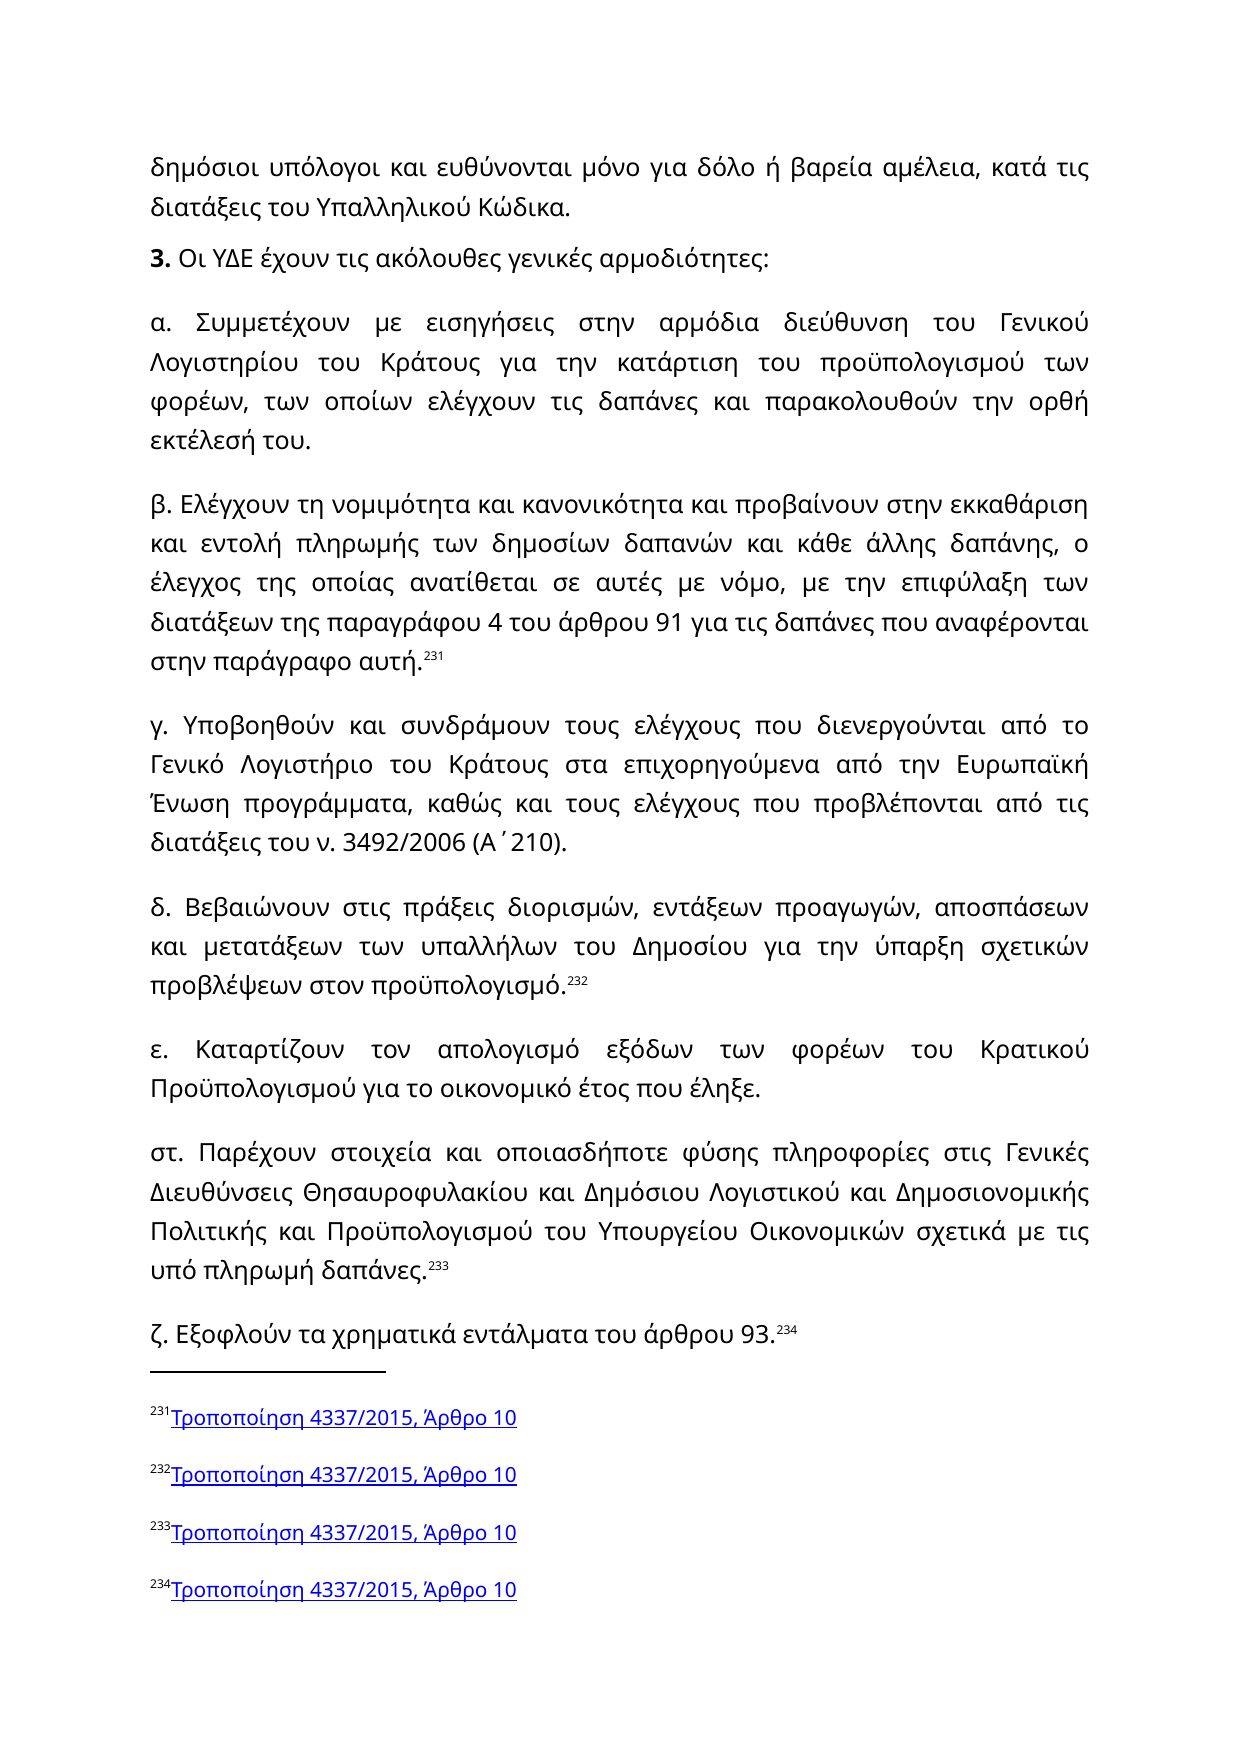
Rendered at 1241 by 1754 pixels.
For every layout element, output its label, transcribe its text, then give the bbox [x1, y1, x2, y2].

text στ. Παρέχουν στοιχεία και οποιασδήποτε φύσης πληροφορίες στις Γενικές Διευθύνσεις Θησαυροφυλακίου και Δημόσιου Λογιστικού και Δημοσιονομικής Πολιτικής και Προϋπολογισμού του Υπουργείου Οικονομικών σχετικά με τις υπό πληρωμή δαπάνες. [150, 1135, 1090, 1287]
text γ. Υποβοηθούν και συνδράμουν τους ελέγχους που διενεργούνται από το Γενικό Λογιστήριο του Κράτους στα επιχορηγούμενα από την Ευρωπαϊκή Ένωση προγράμματα, καθώς και τους ελέγχους που προβλέπονται από τις διατάξεις του ν. 3492/2006 (Α΄210). [150, 707, 1090, 859]
text ζ. Εξοφλούν τα χρηματικά εντάλματα του άρθρου 93. [150, 1317, 1090, 1351]
text Τροποποίηση 4337/2015, Άρθρο 10 [150, 1576, 1090, 1604]
text Τροποποίηση 4337/2015, Άρθρο 10 [150, 1518, 1090, 1546]
text α. Συμμετέχουν με εισηγήσεις στην αρμόδια διεύθυνση του Γενικού Λογιστηρίου του Κράτους για την κατάρτιση του προϋπολογισμού των φορέων, των οποίων ελέγχουν τις δαπάνες και παρακολουθούν την ορθή εκτέλεσή του. [150, 305, 1090, 457]
text 3. Οι ΥΔΕ έχουν τις ακόλουθες γενικές αρμοδιότητες: [150, 241, 1090, 275]
text ε. Καταρτίζουν τον απολογισμό εξόδων των φορέων του Κρατικού Προϋπολογισμού για το οικονομικό έτος που έληξε. [150, 1032, 1090, 1105]
text δημόσιοι υπόλογοι και ευθύνονται μόνο για δόλο ή βαρεία αμέλεια, κατά τις διατάξεις του Υπαλληλικού Κώδικα. [150, 150, 1090, 223]
text Τροποποίηση 4337/2015, Άρθρο 10 [150, 1403, 1090, 1431]
text Τροποποίηση 4337/2015, Άρθρο 10 [150, 1460, 1090, 1489]
text δ. Βεβαιώνουν στις πράξεις διορισμών, εντάξεων προαγωγών, αποσπάσεων και μετατάξεων των υπαλλήλων του Δημοσίου για την ύπαρξη σχετικών προβλέψεων στον προϋπολογισμό. [150, 889, 1090, 1002]
text β. Ελέγχουν τη νομιμότητα και κανονικότητα και προβαίνουν στην εκκαθάριση και εντολή πληρωμής των δημοσίων δαπανών και κάθε άλλης δαπάνης, ο έλεγχος της οποίας ανατίθεται σε αυτές με νόμο, με την επιφύλαξη των διατάξεων της παραγράφου 4 του άρθρου 91 για τις δαπάνες που αναφέρονται στην παράγραφο αυτή. [150, 487, 1090, 677]
